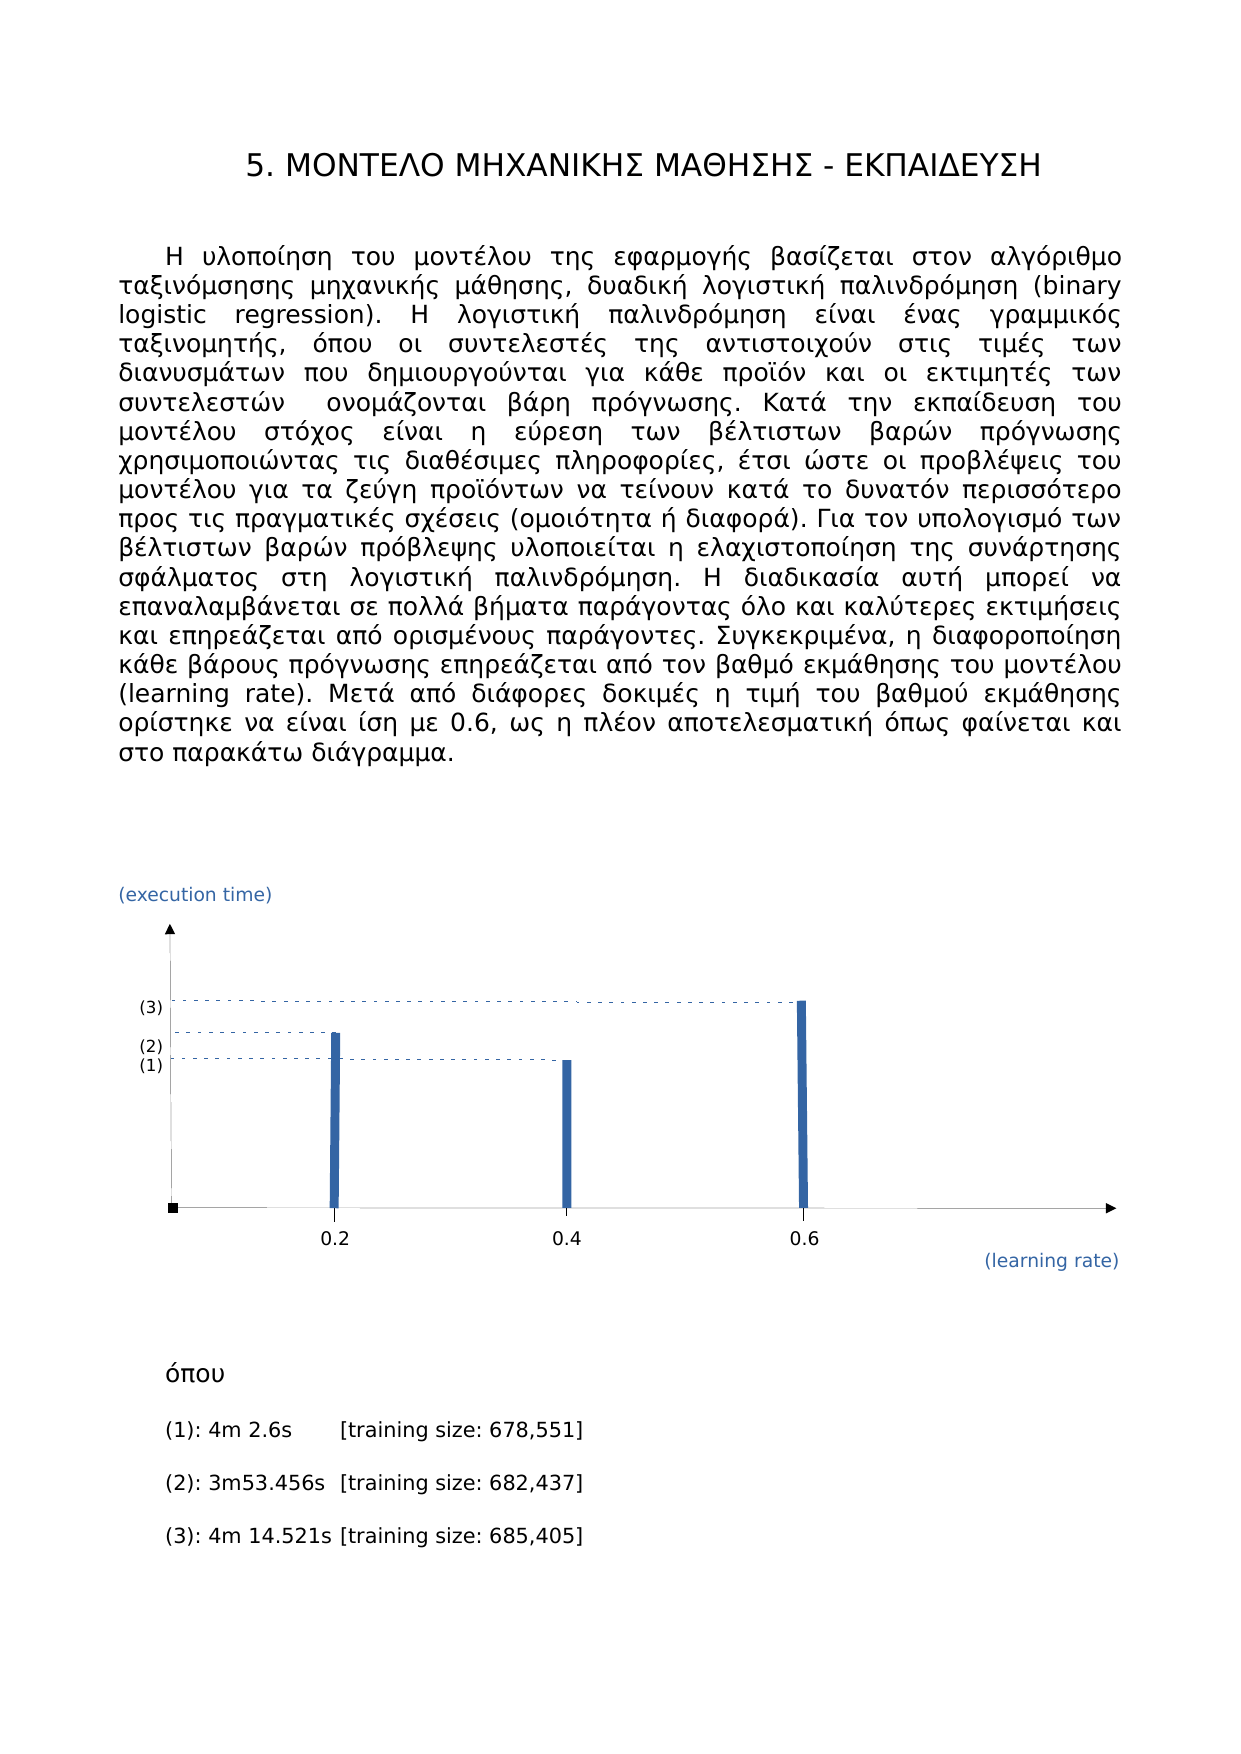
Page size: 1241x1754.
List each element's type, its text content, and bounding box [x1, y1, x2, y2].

text (3) [118, 998, 170, 1017]
text (1): 4m 2.6s [training size: 678,551] [118, 1418, 1123, 1442]
text [341, 1037, 797, 1056]
text 0.2 0.4 0.6 [118, 1228, 1123, 1250]
text (2): 3m53.456s [training size: 682,437] [118, 1471, 1123, 1495]
text (1) [118, 1056, 170, 1075]
text (learning rate) [118, 1250, 1123, 1272]
text (3): 4m 14.521s [training size: 685,405] [118, 1524, 1123, 1549]
text (execution time) [118, 884, 1123, 906]
text Η υλοποίηση του μοντέλου της εφαρμογής βασίζεται στον αλγόριθμο ταξινόμσησης μηχανικής μάθησης, δυαδική λογιστική παλινδρόμηση (binary logistic regression). Η λογιστική παλινδρόμηση είναι ένας γραμμικός ταξινομητής, όπου οι συντελεστές της αντιστοιχούν στις τιμές των διανυσμάτων που δημιουργούνται για κάθε προϊόν και οι εκτιμητές των συντελεστών ονομάζονται βάρη πρόγνωσης. Κατά την εκπαίδευση του μοντέλου στόχος είναι η εύρεση των βέλτιστων βαρών πρόγνωσης χρησιμοποιώντας τις διαθέσιμες πληροφορίες, έτσι ώστε οι προβλέψεις του μοντέλου για τα ζεύγη προϊόντων να τείνουν κατά το δυνατόν περισσότερο προς τις πραγματικές σχέσεις (ομοιότητα ή διαφορά). Για τον υπολογισμό των βέλτιστων βαρών πρόβλεψης υλοποιείται η ελαχιστοποίηση της συνάρτησης σφάλματος στη λογιστική παλινδρόμηση. Η διαδικασία αυτή μπορεί να επαναλαμβάνεται σε πολλά βήματα παράγοντας όλο και καλύτερες εκτιμήσεις και επηρεάζεται από ορισμένους παράγοντες. Συγκεκριμένα, η διαφοροποίηση κάθε βάρους πρόγνωσης επηρεάζεται από τον βαθμό εκμάθησης του μοντέλου (learning rate). Μετά από διάφορες δοκιμές η τιμή του βαθμού εκμάθησης ορίστηκε να είναι ίση με 0.6, ως η πλέον αποτελεσματική όπως φαίνεται και στο παρακάτω διάγραμμα. [118, 242, 1123, 767]
text όπου [118, 1359, 1123, 1388]
text [340, 1056, 797, 1075]
text [807, 1037, 1123, 1056]
text 5. ΜΟΝΤΕΛΟ ΜΗΧΑΝΙΚΗΣ ΜΑΘΗΣΗΣ - ΕΚΠΑΙΔΕΥΣΗ [118, 147, 1123, 184]
text [171, 998, 1123, 1017]
text [171, 1056, 331, 1075]
text [171, 1037, 331, 1056]
text (2) [118, 1037, 170, 1056]
text [807, 1056, 1123, 1075]
